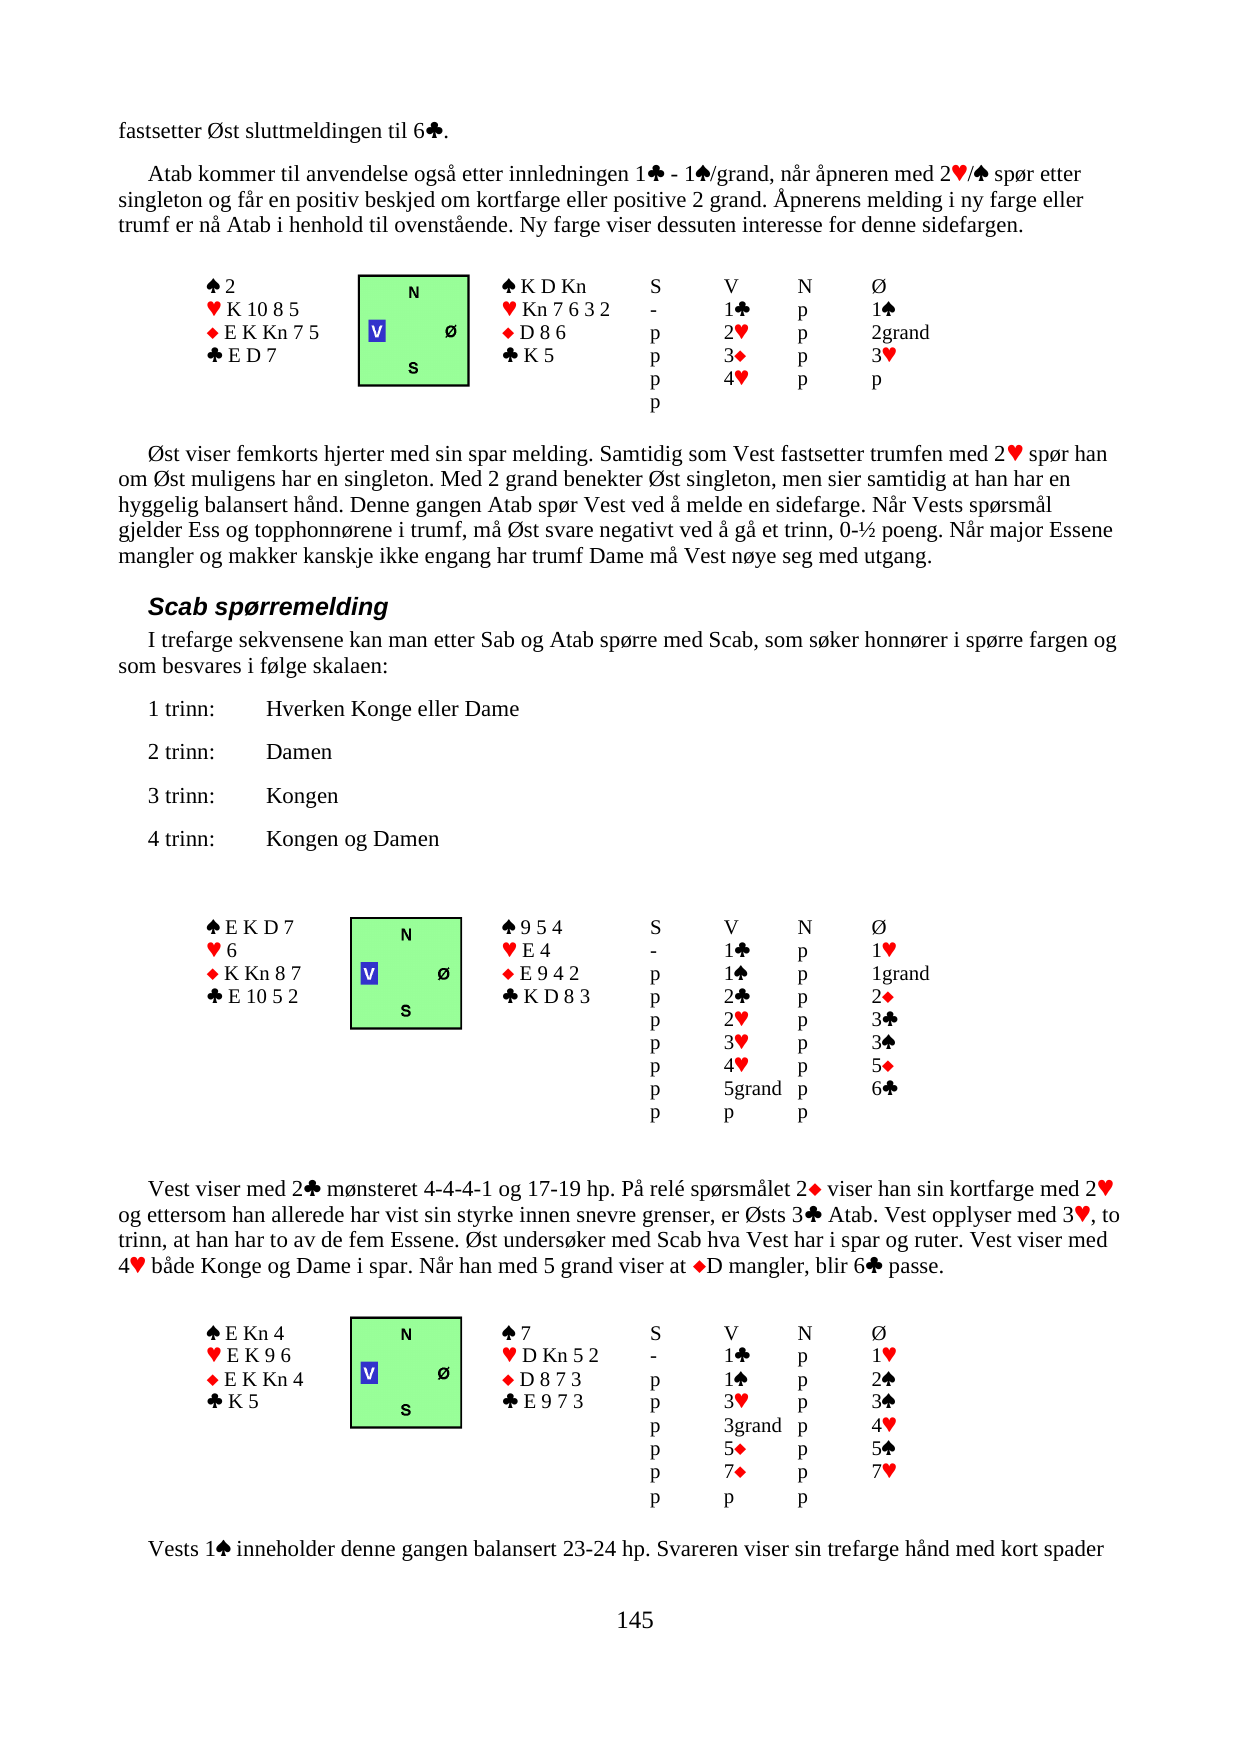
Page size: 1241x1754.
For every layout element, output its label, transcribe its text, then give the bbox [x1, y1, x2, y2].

picture [350, 917, 463, 1030]
text I trefarge sekvensene kan man etter Sab og Atab spørre med Scab, som søker honnører i spørre fargen og som besvares i følge skalaen: [118, 627, 1122, 678]
picture [350, 1316, 463, 1429]
text 2 trinn: Damen [118, 739, 1122, 765]
subtitle Scab spørremelding [148, 593, 1122, 621]
picture [357, 274, 470, 387]
text Øst viser femkorts hjerter med sin spar melding. Samtidig som Vest fastsetter trumfen med 2© spør han om Øst muligens har en singleton. Med 2 grand benekter Øst singleton, men sier samtidig at han har en hyggelig balansert hånd. Denne gangen Atab spør Vest ved å melde en sidefarge. Når Vests spørsmål gjelder Ess og topphonnørene i trumf, må Øst svare negativt ved å gå et trinn, 0-½ poeng. Når major Essene mangler og makker kanskje ikke engang har trumf Dame må Vest nøye seg med utgang. [118, 440, 1122, 568]
text 3 trinn: Kongen [118, 782, 1122, 808]
text Vest viser med 2§ mønsteret 4-4-4-1 og 17-19 hp. På relé spørsmålet 2¨ viser han sin kortfarge med 2© og ettersom han allerede har vist sin styrke innen snevre grenser, er Østs 3§ Atab. Vest opplyser med 3©, to trinn, at han har to av de fem Essene. Øst undersøker med Scab hva Vest har i spar og ruter. Vest viser med 4© både Konge og Dame i spar. Når han med 5 grand viser at ¨D mangler, blir 6§ passe. [118, 1176, 1122, 1278]
text ª E Kn 4 ª 7 S V N Ø © E K 9 6 © D Kn 5 2 - 1§ p 1© ¨ E K Kn 4 ¨ D 8 7 3 p 1ª p 2ª § K 5 § E 9 7 3 p 3© p 3ª p 3grand p 4© p 5¨ p 5ª p 7¨ p 7© p p p [118, 1296, 1122, 1508]
text 1 trinn: Hverken Konge eller Dame [118, 696, 1122, 722]
text ª 2 ª K D Kn S V N Ø © K 10 8 5 © Kn 7 6 3 2 - 1§ p 1ª ¨ E K Kn 7 5 ¨ D 8 6 p 2© p 2grand § E D 7 § K 5 p 3¨ p 3© p 4© p p p [118, 256, 1122, 413]
text Atab kommer til anvendelse også etter innledningen 1§ - 1ª/grand, når åpneren med 2©/ª spør etter singleton og får en positiv beskjed om kortfarge eller positive 2 grand. Åpnerens melding i ny farge eller trumf er nå Atab i henhold til ovenstående. Ny farge viser dessuten interesse for denne sidefargen. [118, 161, 1122, 238]
text Vests 1ª inneholder denne gangen balansert 23-24 hp. Svareren viser sin trefarge hånd med kort spader [118, 1536, 1122, 1561]
text 4 trinn: Kongen og Damen [118, 826, 1122, 851]
text fastsetter Øst sluttmeldingen til 6§. [118, 118, 1122, 144]
text ª E K D 7 ª 9 5 4 S V N Ø © 6 © E 4 - 1§ p 1© ¨ K Kn 8 7 ¨ E 9 4 2 p 1ª p 1grand § E 10 5 2 § K D 8 3 p 2§ p 2¨ p 2© p 3§ p 3© p 3ª p 4© p 5¨ p 5grand p 6§ p p p [118, 897, 1122, 1148]
